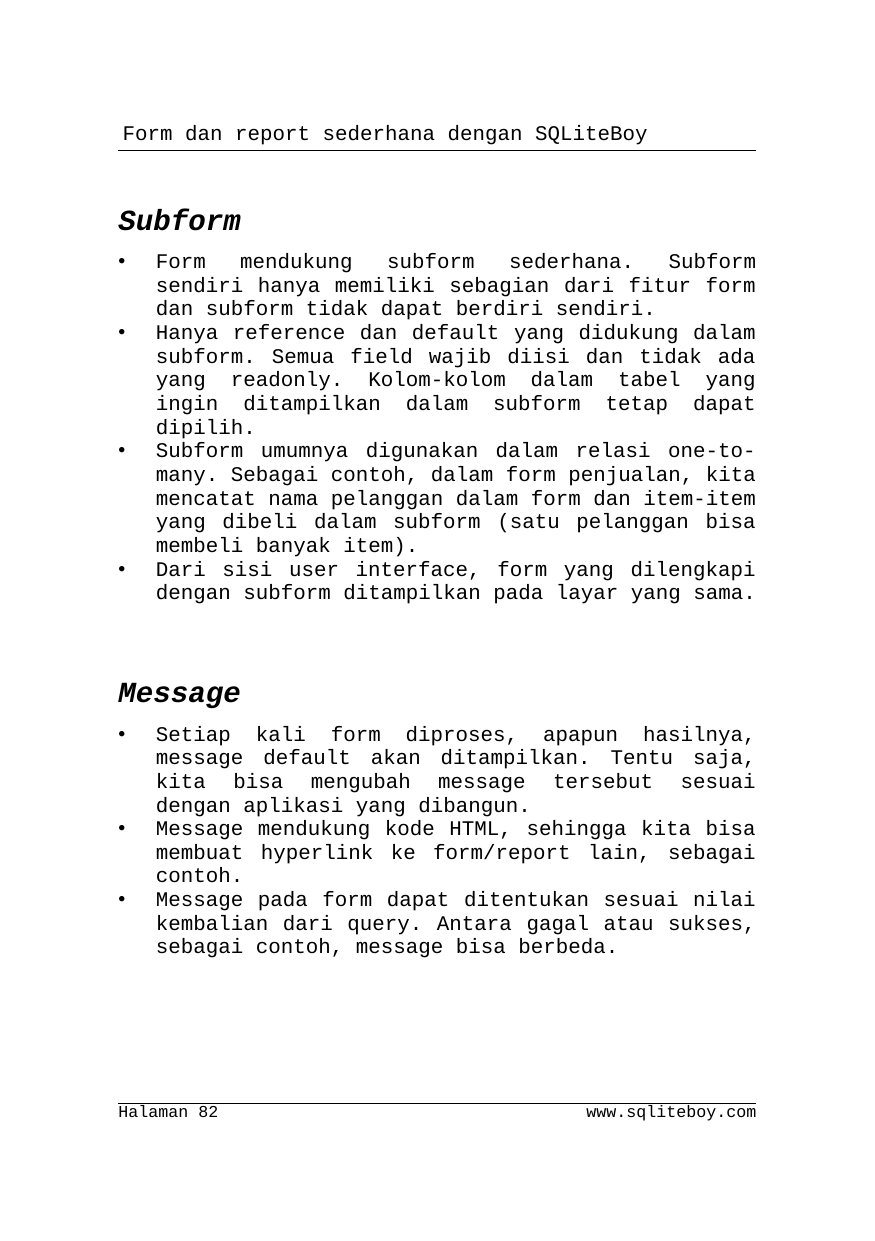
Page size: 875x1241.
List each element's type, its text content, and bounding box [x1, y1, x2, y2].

subtitle Subform [118, 206, 756, 239]
list Dari sisi user interface, form yang dilengkapi dengan subform ditampilkan pada layar yang sama. [118, 558, 756, 606]
list Hanya reference dan default yang didukung dalam subform. Semua field wajib diisi dan tidak ada yang readonly. Kolom-kolom dalam tabel yang ingin ditampilkan dalam subform tetap dapat dipilih. [118, 322, 756, 440]
list Message mendukung kode HTML, sehingga kita bisa membuat hyperlink ke form/report lain, sebagai contoh. [118, 818, 756, 889]
subtitle Message [118, 678, 756, 711]
list Message pada form dapat ditentukan sesuai nilai kembalian dari query. Antara gagal atau sukses, sebagai contoh, message bisa berbeda. [118, 889, 756, 960]
list Subform umumnya digunakan dalam relasi one-to-many. Sebagai contoh, dalam form penjualan, kita mencatat nama pelanggan dalam form dan item-item yang dibeli dalam subform (satu pelanggan bisa membeli banyak item). [118, 440, 756, 558]
list Form mendukung subform sederhana. Subform sendiri hanya memiliki sebagian dari fitur form dan subform tidak dapat berdiri sendiri. [118, 251, 756, 322]
list Setiap kali form diproses, apapun hasilnya, message default akan ditampilkan. Tentu saja, kita bisa mengubah message tersebut sesuai dengan aplikasi yang dibangun. [118, 724, 756, 818]
